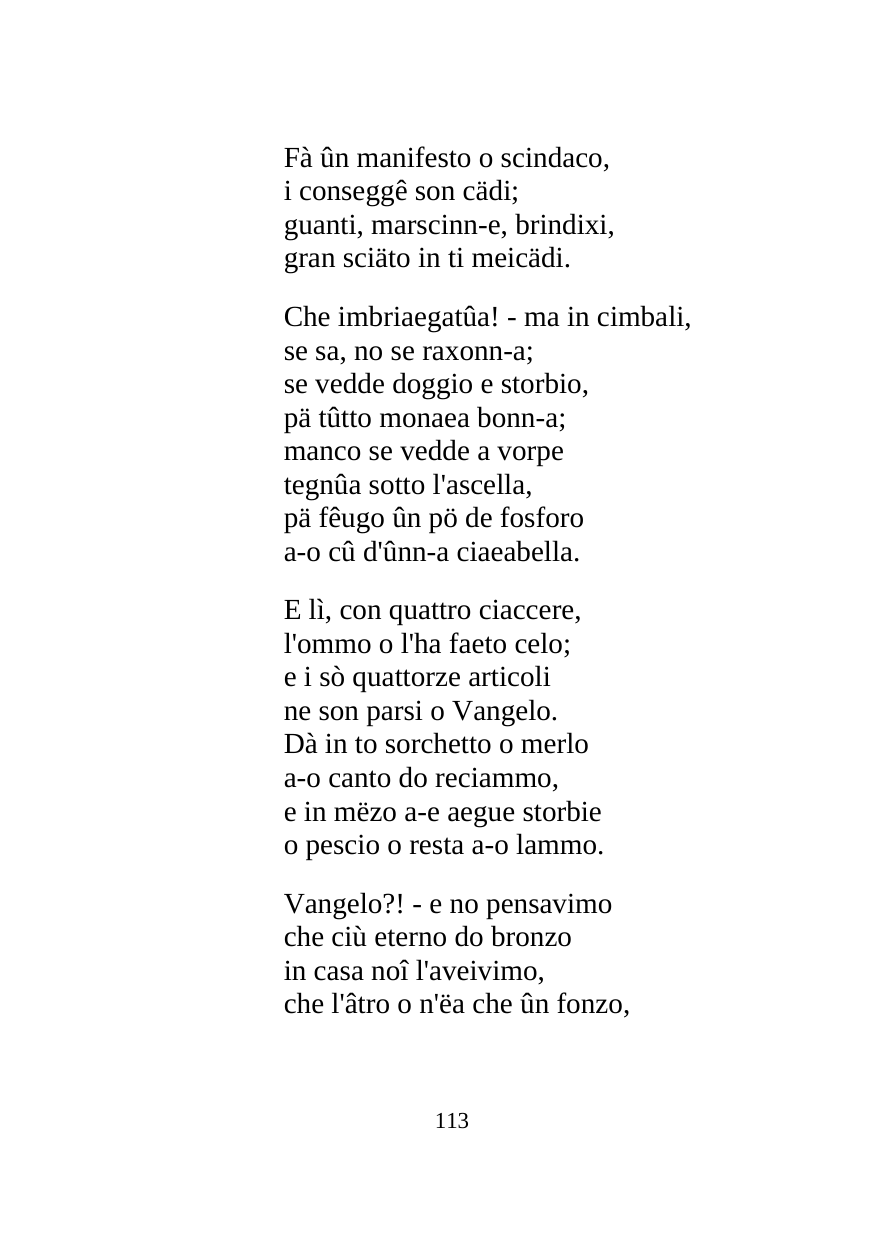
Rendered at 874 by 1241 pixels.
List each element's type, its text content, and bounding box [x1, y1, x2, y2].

text Che imbriaegatûa! - ma in cimbali, se sa, no se raxonn-a; se vedde doggio e storbio, pä tûtto monaea bonn-a; manco se vedde a vorpe tegnûa sotto l'ascella, pä fêugo ûn pö de fosforo a-o cû d'ûnn-a ciaeabella. [283, 299, 768, 567]
text E lì, con quattro ciaccere, l'ommo o l'ha faeto celo; e i sò quattorze articoli ne son parsi o Vangelo. Dà in to sorchetto o merlo a-o canto do reciammo, e in mëzo a-e aegue storbie o pescio o resta a-o lammo. [283, 592, 768, 861]
text - Fà ûn manifesto o scindaco, i conseggê son cädi; guanti, marscinn-e, brindixi, gran sciäto in ti meicädi. [283, 140, 768, 274]
text Vangelo?! - e no pensavimo che ciù eterno do bronzo in casa noî l'aveivimo, che l'âtro o n'ëa che ûn fonzo, [283, 886, 768, 1020]
